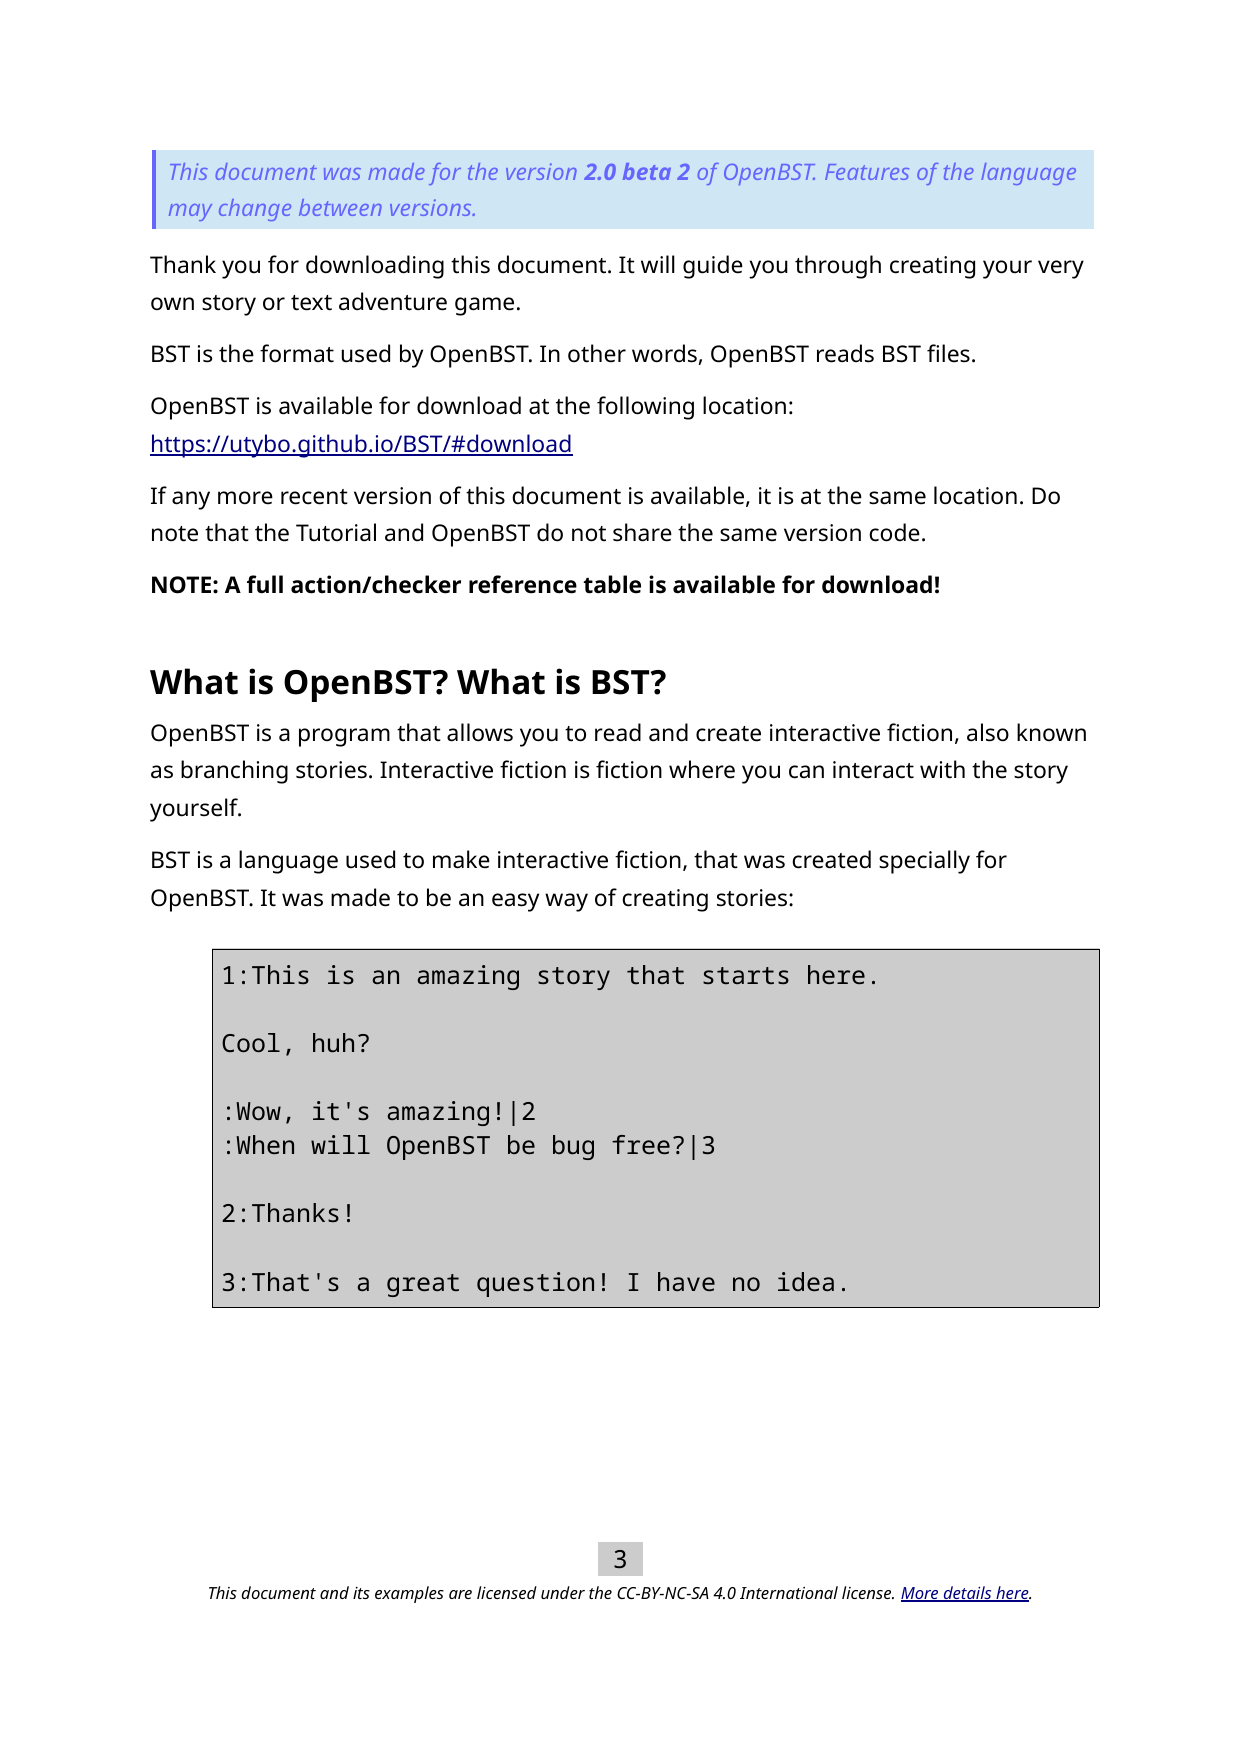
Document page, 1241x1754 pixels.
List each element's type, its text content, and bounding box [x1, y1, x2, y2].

subtitle What is OpenBST? What is BST? [150, 659, 1090, 704]
text OpenBST is a program that allows you to read and create interactive fiction, also known as branching stories. Interactive fiction is fiction where you can interact with the story yourself. [150, 717, 1090, 823]
text BST is a language used to make interactive fiction, that was created specially for OpenBST. It was made to be an easy way of creating stories: [150, 844, 1090, 913]
text 2:Thanks! [213, 1187, 1099, 1221]
text Cool, huh? [213, 1017, 1099, 1051]
text This document was made for the version 2.0 beta 2 of OpenBST. Features of the language may change between versions. [156, 150, 1090, 229]
text :When will OpenBST be bug free?|3 [213, 1119, 1099, 1153]
text :Wow, it's amazing!|2 [213, 1085, 1099, 1119]
text BST is the format used by OpenBST. In other words, OpenBST reads BST files. [150, 338, 1090, 369]
text 1:This is an amazing story that starts here. [213, 950, 1099, 983]
text Thank you for downloading this document. It will guide you through creating your very own story or text adventure game. [150, 248, 1090, 317]
text NOTE: A full action/checker reference table is available for download! [150, 569, 1090, 601]
text OpenBST is available for download at the following location: https://utybo.github.io/BST/#download [150, 390, 1090, 459]
text If any more recent version of this document is available, it is at the same location. Do note that the Tutorial and OpenBST do not share the same version code. [150, 480, 1090, 548]
text 3:That's a great question! I have no idea. [213, 1255, 1099, 1307]
